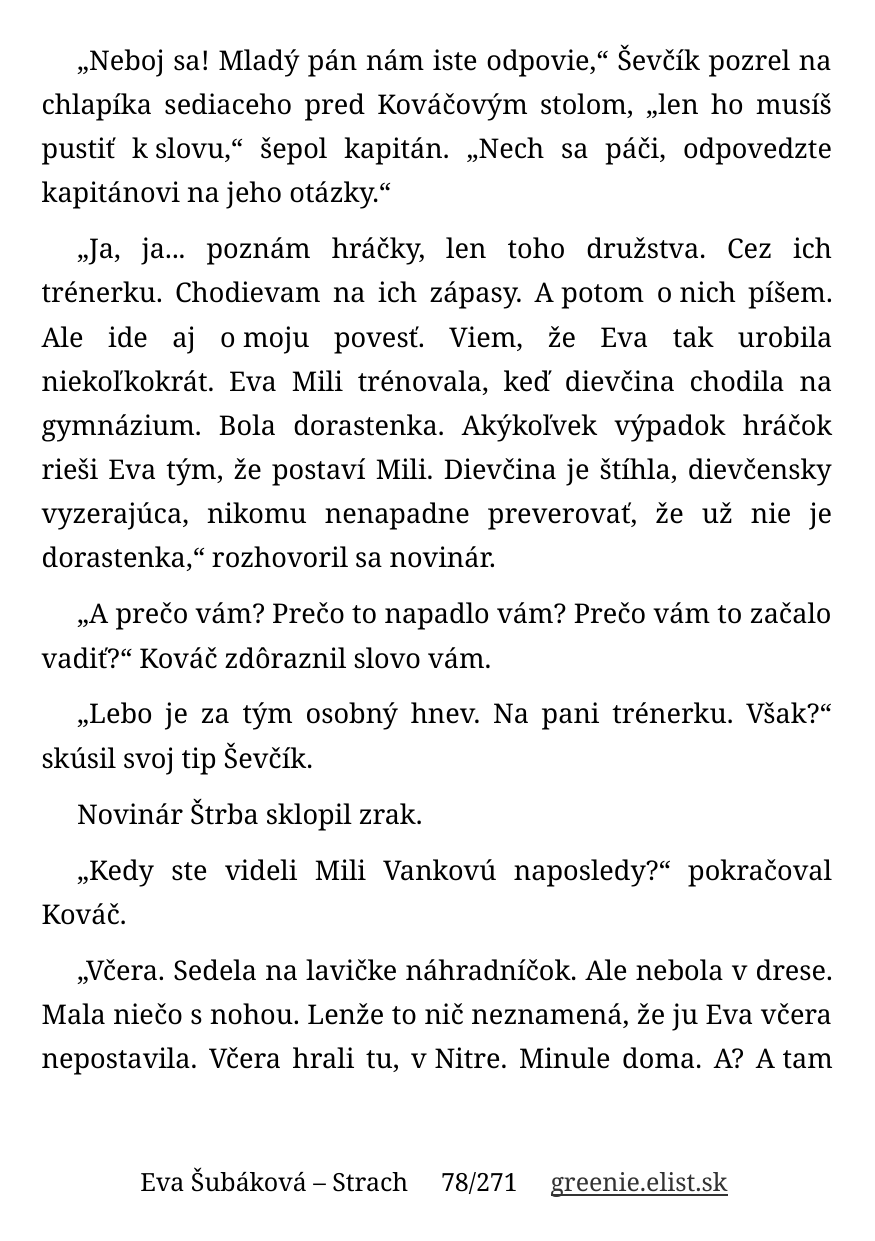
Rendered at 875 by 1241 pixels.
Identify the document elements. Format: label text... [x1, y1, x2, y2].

text „Včera. Sedela na lavičke náhradníčok. Ale nebola v drese. Mala niečo s nohou. Lenže to nič neznamená, že ju Eva včera nepostavila. Včera hrali tu, v Nitre. Minule doma. A? A tam [41, 951, 833, 1076]
text „Kedy ste videli Mili Vankovú naposledy?“ pokračoval Kováč. [41, 851, 833, 932]
text Novinár Štrba sklopil zrak. [41, 795, 833, 832]
text „A prečo vám? Prečo to napadlo vám? Prečo vám to začalo vadiť?“ Kováč zdôraznil slovo vám. [41, 595, 833, 676]
text „Neboj sa! Mladý pán nám iste odpovie,“ Ševčík pozrel na chlapíka sediaceho pred Kováčovým stolom, „len ho musíš pustiť k slovu,“ šepol kapitán. „Nech sa páči, odpovedzte kapitánovi na jeho otázky.“ [41, 41, 833, 211]
text „Lebo je za tým osobný hnev. Na pani trénerku. Však?“ skúsil svoj tip Ševčík. [41, 695, 833, 776]
text „Ja, ja... poznám hráčky, len toho družstva. Cez ich trénerku. Chodievam na ich zápasy. A potom o nich píšem. Ale ide aj o moju povesť. Viem, že Eva tak urobila niekoľkokrát. Eva Mili trénovala, keď dievčina chodila na gymnázium. Bola dorastenka. Akýkoľvek výpadok hráčok rieši Eva tým, že postaví Mili. Dievčina je štíhla, dievčensky vyzerajúca, nikomu nenapadne preverovať, že už nie je dorastenka,“ rozhovoril sa novinár. [41, 230, 833, 576]
